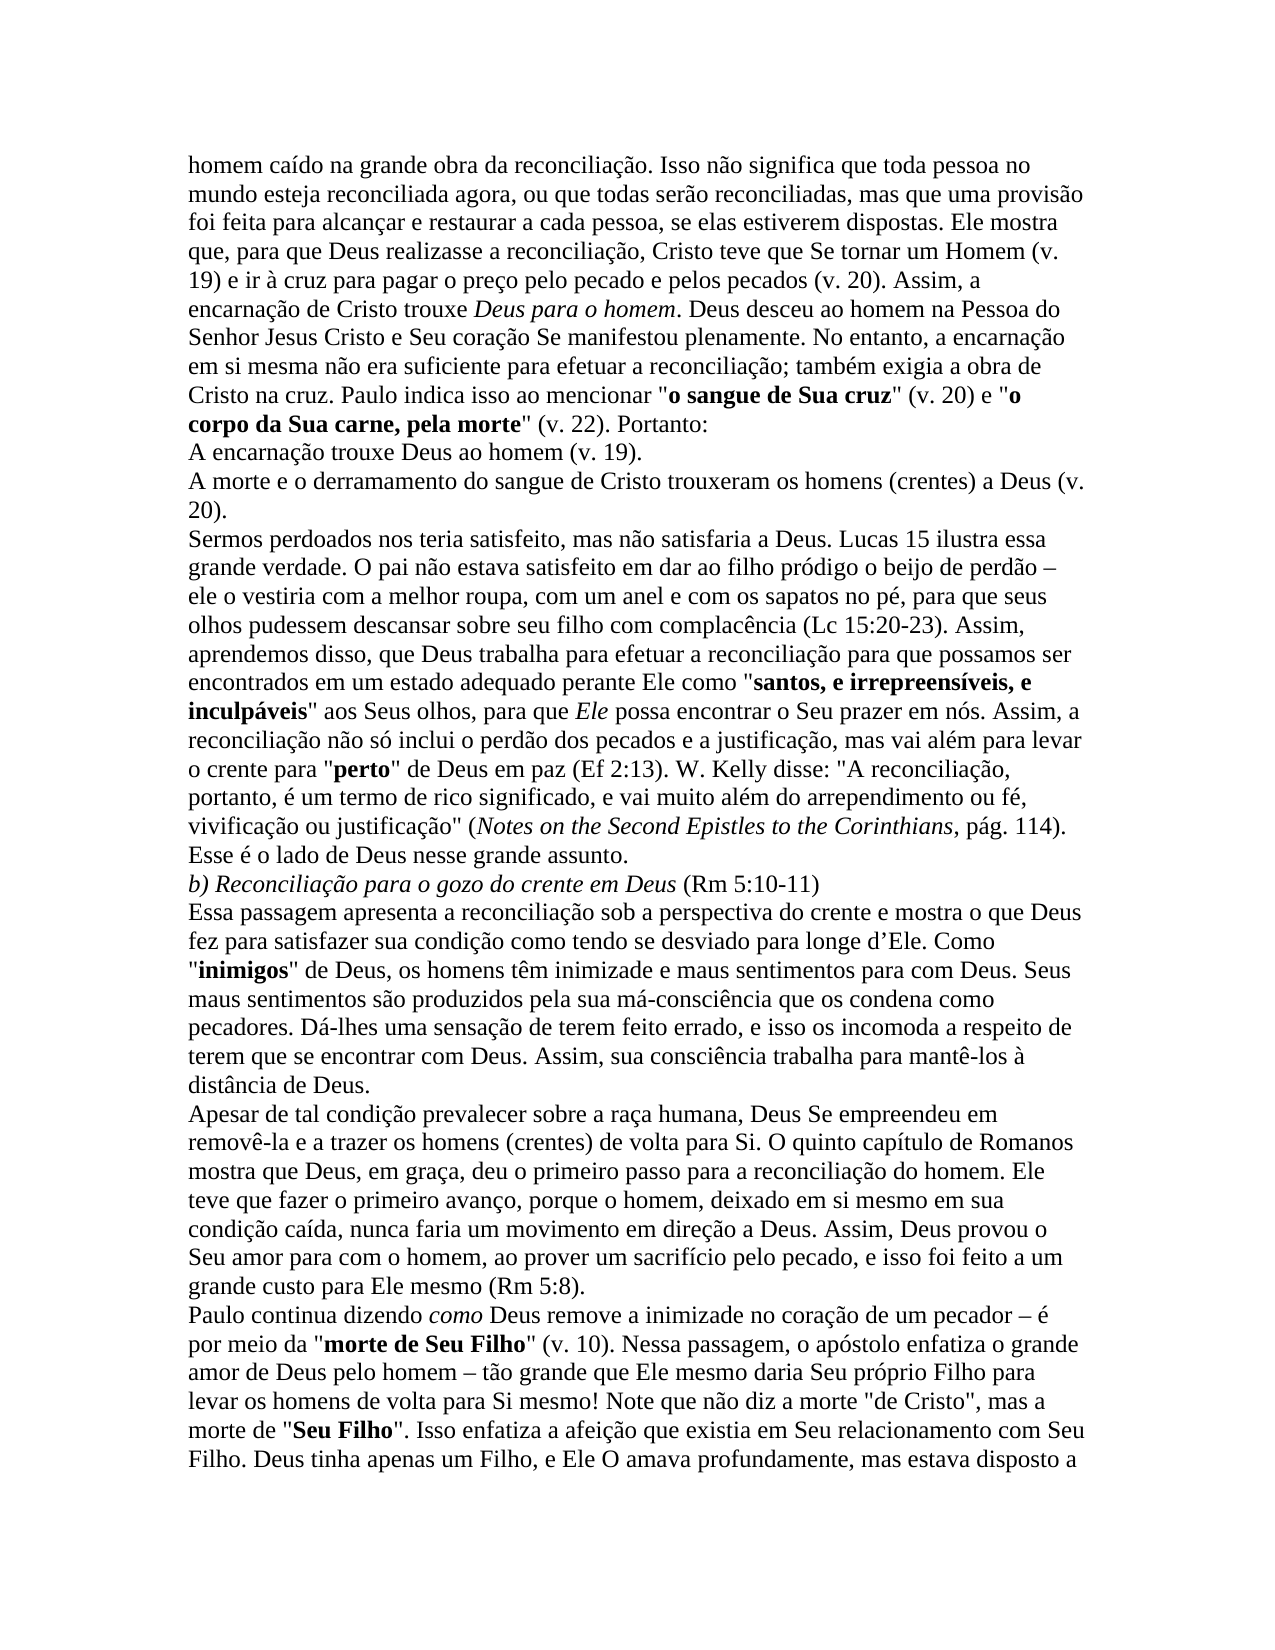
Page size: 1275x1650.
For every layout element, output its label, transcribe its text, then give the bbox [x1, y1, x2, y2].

text A encarnação trouxe Deus ao homem (v. 19). [188, 437, 1087, 466]
text b) Reconciliação para o gozo do crente em Deus (Rm 5:10-11) [188, 869, 1087, 897]
text A morte e o derramamento do sangue de Cristo trouxeram os homens (crentes) a Deus (v. 20). [188, 466, 1087, 524]
text Apesar de tal condição prevalecer sobre a raça humana, Deus Se empreendeu em removê-la e a trazer os homens (crentes) de volta para Si. O quinto capítulo de Romanos mostra que Deus, em graça, deu o primeiro passo para a reconciliação do homem. Ele teve que fazer o primeiro avanço, porque o homem, deixado em si mesmo em sua condição caída, nunca faria um movimento em direção a Deus. Assim, Deus provou o Seu amor para com o homem, ao prover um sacrifício pelo pecado, e isso foi feito a um grande custo para Ele mesmo (Rm 5:8). [188, 1099, 1087, 1300]
text Sermos perdoados nos teria satisfeito, mas não satisfaria a Deus. Lucas 15 ilustra essa grande verdade. O pai não estava satisfeito em dar ao filho pródigo o beijo de perdão – ele o vestiria com a melhor roupa, com um anel e com os sapatos no pé, para que seus olhos pudessem descansar sobre seu filho com complacência (Lc 15:20-23). Assim, aprendemos disso, que Deus trabalha para efetuar a reconciliação para que possamos ser encontrados em um estado adequado perante Ele como "santos, e irrepreensíveis, e inculpáveis" aos Seus olhos, para que Ele possa encontrar o Seu prazer em nós. Assim, a reconciliação não só inclui o perdão dos pecados e a justificação, mas vai além para levar o crente para "perto" de Deus em paz (Ef 2:13). W. Kelly disse: "A reconciliação, portanto, é um termo de rico significado, e vai muito além do arrependimento ou fé, vivificação ou justificação" (Notes on the Second Epistles to the Corinthians, pág. 114). Esse é o lado de Deus nesse grande assunto. [188, 524, 1087, 869]
text Essa passagem apresenta a reconciliação sob a perspectiva do crente e mostra o que Deus fez para satisfazer sua condição como tendo se desviado para longe d’Ele. Como "inimigos" de Deus, os homens têm inimizade e maus sentimentos para com Deus. Seus maus sentimentos são produzidos pela sua má-consciência que os condena como pecadores. Dá-lhes uma sensação de terem feito errado, e isso os incomoda a respeito de terem que se encontrar com Deus. Assim, sua consciência trabalha para mantê-los à distância de Deus. [188, 897, 1087, 1099]
text Paulo continua dizendo como Deus remove a inimizade no coração de um pecador – é por meio da "morte de Seu Filho" (v. 10). Nessa passagem, o apóstolo enfatiza o grande amor de Deus pelo homem – tão grande que Ele mesmo daria Seu próprio Filho para levar os homens de volta para Si mesmo! Note que não diz a morte "de Cristo", mas a morte de "Seu Filho". Isso enfatiza a afeição que existia em Seu relacionamento com Seu Filho. Deus tinha apenas um Filho, e Ele O amava profundamente, mas estava disposto a [188, 1300, 1087, 1472]
text homem caído na grande obra da reconciliação. Isso não significa que toda pessoa no mundo esteja reconciliada agora, ou que todas serão reconciliadas, mas que uma provisão foi feita para alcançar e restaurar a cada pessoa, se elas estiverem dispostas. Ele mostra que, para que Deus realizasse a reconciliação, Cristo teve que Se tornar um Homem (v. 19) e ir à cruz para pagar o preço pelo pecado e pelos pecados (v. 20). Assim, a encarnação de Cristo trouxe Deus para o homem. Deus desceu ao homem na Pessoa do Senhor Jesus Cristo e Seu coração Se manifestou plenamente. No entanto, a encarnação em si mesma não era suficiente para efetuar a reconciliação; também exigia a obra de Cristo na cruz. Paulo indica isso ao mencionar "o sangue de Sua cruz" (v. 20) e "o corpo da Sua carne, pela morte" (v. 22). Portanto: [188, 150, 1087, 437]
